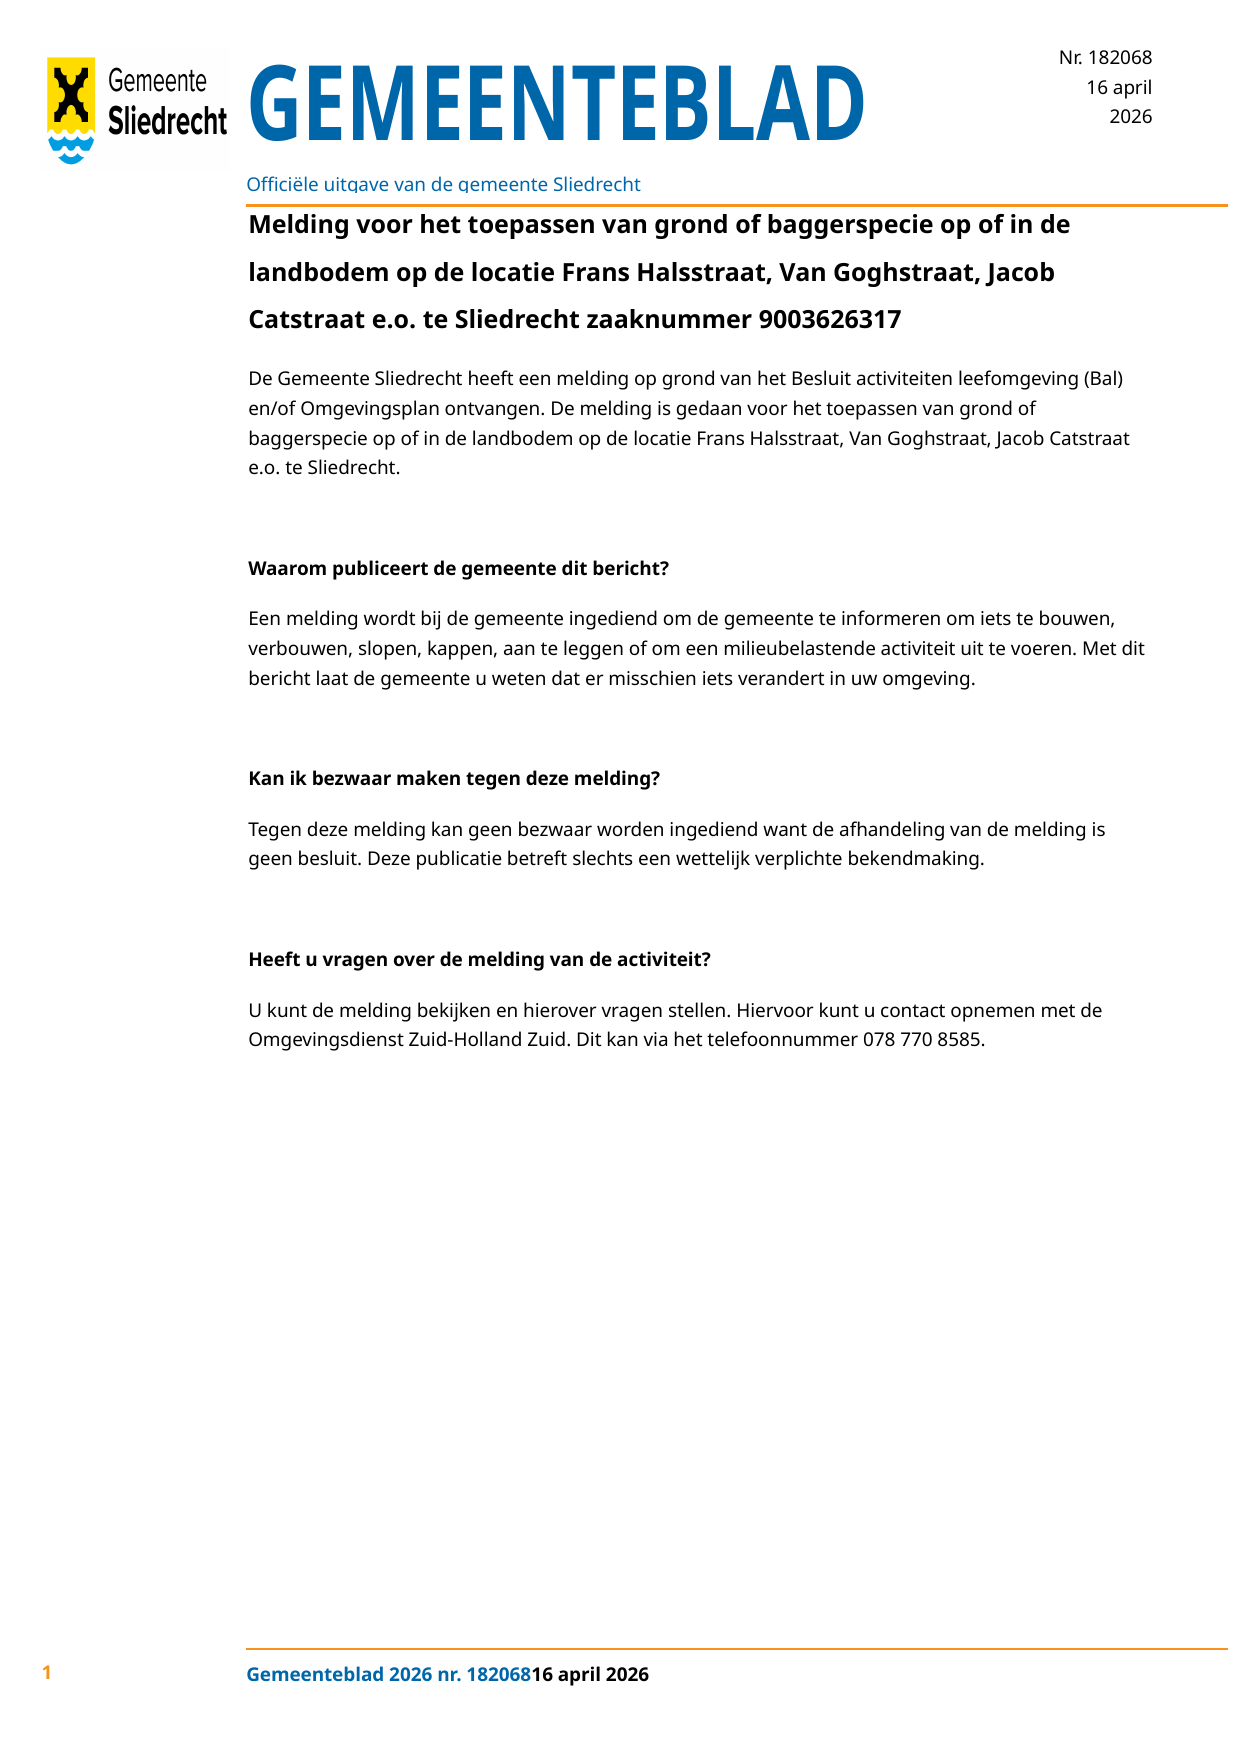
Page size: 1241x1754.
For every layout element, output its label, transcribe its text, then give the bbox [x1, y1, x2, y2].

picture [41, 47, 231, 172]
text Kan ik bezwaar maken tegen deze melding? [248, 766, 1152, 791]
text U kunt de melding bekijken en hierover vragen stellen. Hiervoor kunt u contact opnemen met de Omgevingsdienst Zuid-Holland Zuid. Dit kan via het telefoonnummer 078 770 8585. [248, 997, 1152, 1052]
text Waarom publiceert de gemeente dit bericht? [248, 555, 1152, 581]
text Tegen deze melding kan geen bezwaar worden ingediend want de afhandeling van de melding is geen besluit. Deze publicatie betreft slechts een wettelijk verplichte bekendmaking. [248, 816, 1152, 871]
text Een melding wordt bij de gemeente ingediend om de gemeente te informeren om iets te bouwen, verbouwen, slopen, kappen, aan te leggen of om een milieubelastende activiteit uit te voeren. Met dit bericht laat de gemeente u weten dat er misschien iets verandert in uw omgeving. [248, 606, 1152, 690]
text Melding voor het toepassen van grond of baggerspecie op of in de landbodem op de locatie Frans Halsstraat, Van Goghstraat, Jacob Catstraat e.o. te Sliedrecht zaaknummer 9003626317 [248, 207, 1152, 336]
text Heeft u vragen over de melding van de activiteit? [248, 946, 1152, 972]
text De Gemeente Sliedrecht heeft een melding op grond van het Besluit activiteiten leefomgeving (Bal) en/of Omgevingsplan ontvangen. De melding is gedaan voor het toepassen van grond of baggerspecie op of in de landbodem op de locatie Frans Halsstraat, Van Goghstraat, Jacob Catstraat e.o. te Sliedrecht. [248, 366, 1152, 480]
